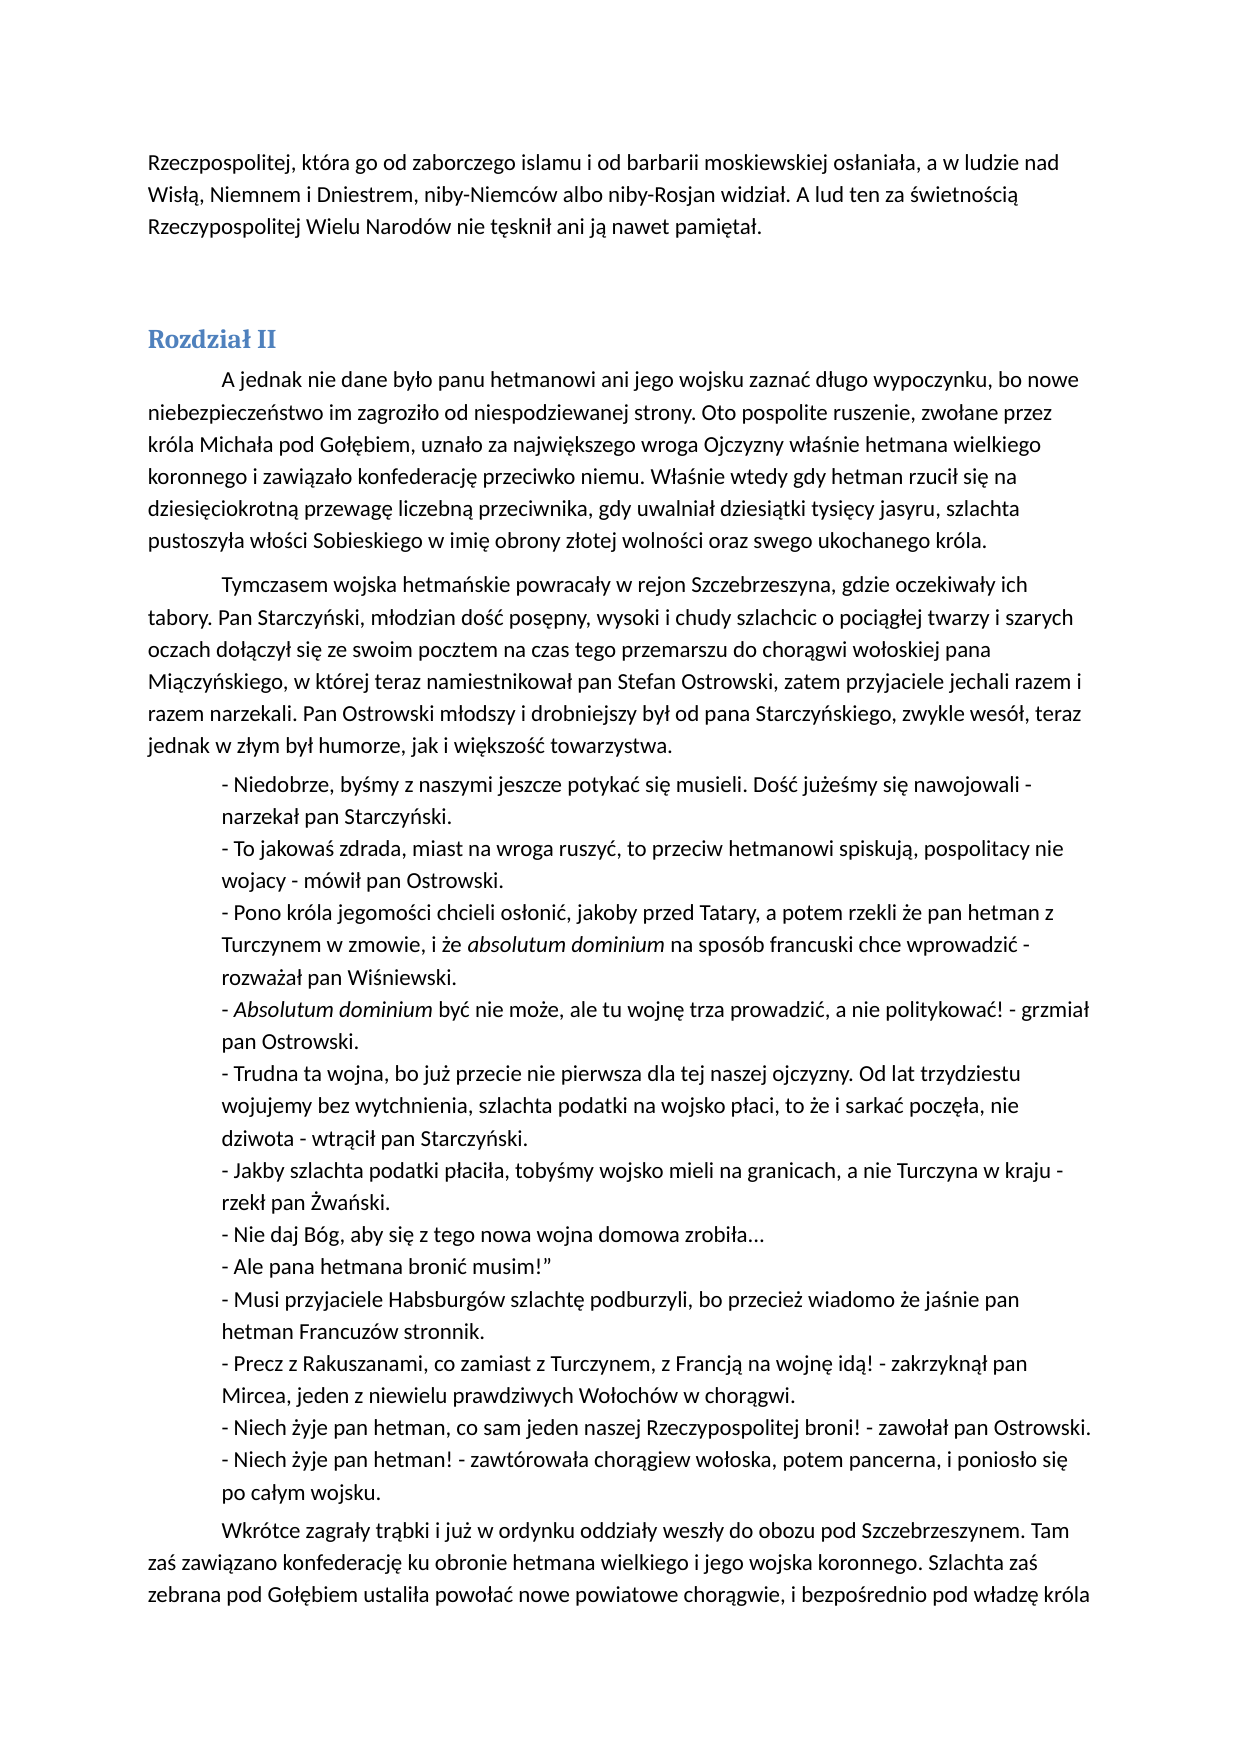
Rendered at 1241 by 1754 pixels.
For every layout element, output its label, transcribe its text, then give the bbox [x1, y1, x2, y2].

text - To jakowaś zdrada, miast na wroga ruszyć, to przeciw hetmanowi spiskują, pospolitacy nie wojacy - mówił pan Ostrowski. [221, 834, 1093, 894]
text - Niech żyje pan hetman, co sam jeden naszej Rzeczypospolitej broni! - zawołał pan Ostrowski. [221, 1413, 1093, 1441]
text Tymczasem wojska hetmańskie powracały w rejon Szczebrzeszyna, gdzie oczekiwały ich tabory. Pan Starczyński, młodzian dość posępny, wysoki i chudy szlachcic o pociągłej twarzy i szarych oczach dołączył się ze swoim pocztem na czas tego przemarszu do chorągwi wołoskiej pana Miączyńskiego, w której teraz namiestnikował pan Stefan Ostrowski, zatem przyjaciele jechali razem i razem narzekali. Pan Ostrowski młodszy i drobniejszy był od pana Starczyńskiego, zwykle wesół, teraz jednak w złym był humorze, jak i większość towarzystwa. [148, 571, 1093, 759]
text - Precz z Rakuszanami, co zamiast z Turczynem, z Francją na wojnę idą! - zakrzyknął pan Mircea, jeden z niewielu prawdziwych Wołochów w chorągwi. [221, 1349, 1093, 1409]
text A jednak nie dane było panu hetmanowi ani jego wojsku zaznać długo wypoczynku, bo nowe niebezpieczeństwo im zagroziło od niespodziewanej strony. Oto pospolite ruszenie, zwołane przez króla Michała pod Gołębiem, uznało za największego wroga Ojczyzny właśnie hetmana wielkiego koronnego i zawiązało konfederację przeciwko niemu. Właśnie wtedy gdy hetman rzucił się na dziesięciokrotną przewagę liczebną przeciwnika, gdy uwalniał dziesiątki tysięcy jasyru, szlachta pustoszyła włości Sobieskiego w imię obrony złotej wolności oraz swego ukochanego króla. [148, 366, 1093, 554]
text Rzeczpospolitej, która go od zaborczego islamu i od barbarii moskiewskiej osłaniała, a w ludzie nad Wisłą, Niemnem i Dniestrem, niby-Niemców albo niby-Rosjan widział. A lud ten za świetnością Rzeczypospolitej Wielu Narodów nie tęsknił ani ją nawet pamiętał. [148, 148, 1093, 240]
text - Absolutum dominium być nie może, ale tu wojnę trza prowadzić, a nie politykować! - grzmiał pan Ostrowski. [221, 995, 1093, 1055]
text - Niedobrze, byśmy z naszymi jeszcze potykać się musieli. Dość jużeśmy się nawojowali - narzekał pan Starczyński. [221, 770, 1093, 830]
text - Jakby szlachta podatki płaciła, tobyśmy wojsko mieli na granicach, a nie Turczyna w kraju - rzekł pan Żwański. [221, 1156, 1093, 1216]
text - Pono króla jegomości chcieli osłonić, jakoby przed Tatary, a potem rzekli że pan hetman z Turczynem w zmowie, i że absolutum dominium na sposób francuski chce wprowadzić - rozważał pan Wiśniewski. [221, 898, 1093, 991]
text - Trudna ta wojna, bo już przecie nie pierwsza dla tej naszej ojczyzny. Od lat trzydziestu wojujemy bez wytchnienia, szlachta podatki na wojsko płaci, to że i sarkać poczęła, nie dziwota - wtrącił pan Starczyński. [221, 1059, 1093, 1152]
text - Niech żyje pan hetman! - zawtórowała chorągiew wołoska, potem pancerna, i poniosło się po całym wojsku. [221, 1446, 1093, 1506]
text - Ale pana hetmana bronić musim!” [221, 1252, 1093, 1281]
subtitle Rozdział II [148, 324, 1093, 355]
text Wkrótce zagrały trąbki i już w ordynku oddziały weszły do obozu pod Szczebrzeszynem. Tam zaś zawiązano konfederację ku obronie hetmana wielkiego i jego wojska koronnego. Szlachta zaś zebrana pod Gołębiem ustaliła powołać nowe powiatowe chorągwie, i bezpośrednio pod władzę króla [148, 1516, 1093, 1608]
text - Musi przyjaciele Habsburgów szlachtę podburzyli, bo przecież wiadomo że jaśnie pan hetman Francuzów stronnik. [221, 1285, 1093, 1345]
text - Nie daj Bóg, aby się z tego nowa wojna domowa zrobiła... [221, 1220, 1093, 1248]
